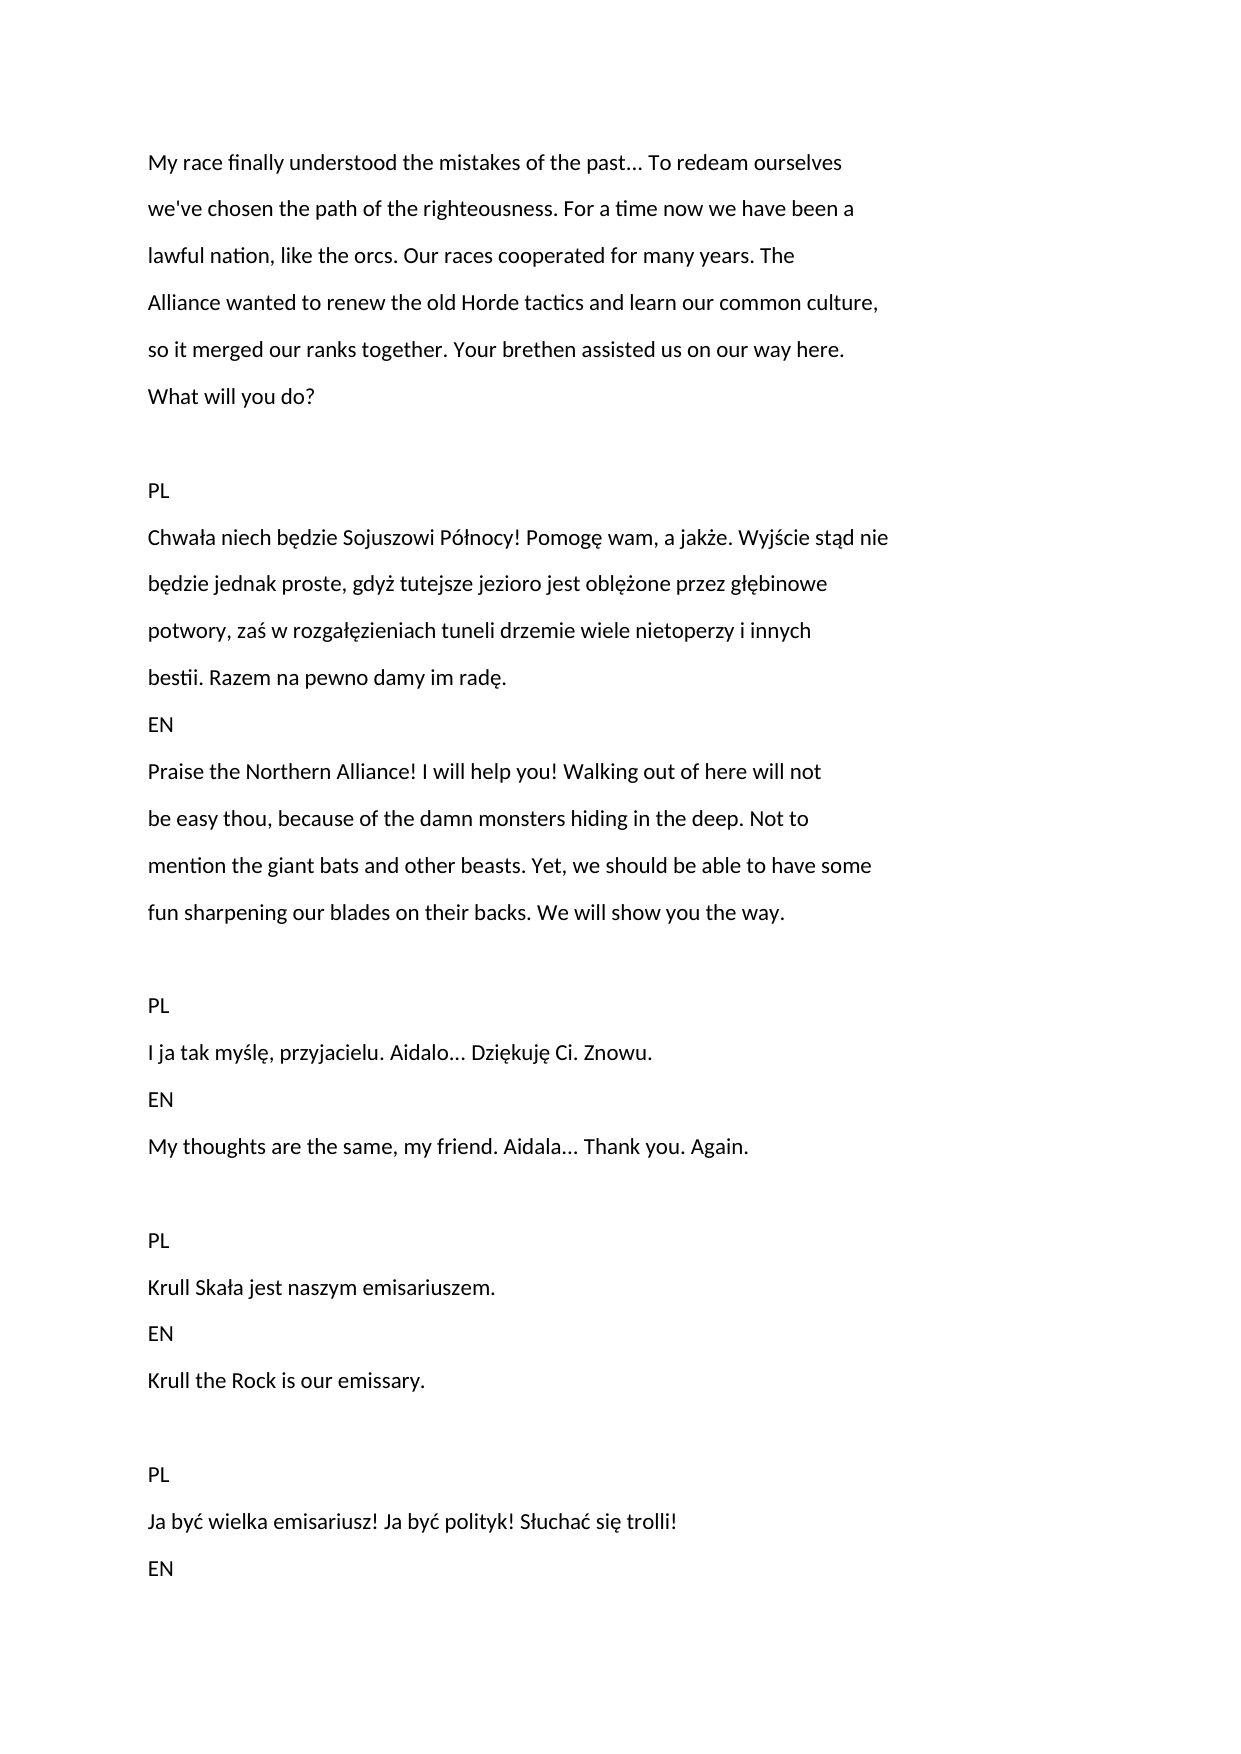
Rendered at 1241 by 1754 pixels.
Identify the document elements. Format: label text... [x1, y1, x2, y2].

text PL [148, 1226, 1093, 1254]
text Krull the Rock is our emissary. [148, 1366, 1093, 1394]
text lawful nation, like the orcs. Our races cooperated for many years. The [148, 241, 1093, 269]
text EN [148, 1085, 1093, 1113]
text Alliance wanted to renew the old Horde tactics and learn our common culture, [148, 288, 1093, 316]
text My thoughts are the same, my friend. Aidala... Thank you. Again. [148, 1132, 1093, 1160]
text PL [148, 991, 1093, 1019]
text mention the giant bats and other beasts. Yet, we should be able to have some [148, 851, 1093, 879]
text Krull Skała jest naszym emisariuszem. [148, 1273, 1093, 1301]
text My race finally understood the mistakes of the past... To redeam ourselves [148, 148, 1093, 176]
text What will you do? [148, 382, 1093, 410]
text Praise the Northern Alliance! I will help you! Walking out of here will not [148, 757, 1093, 785]
text fun sharpening our blades on their backs. We will show you the way. [148, 898, 1093, 926]
text Ja być wielka emisariusz! Ja być polityk! Słuchać się trolli! [148, 1507, 1093, 1535]
text Chwała niech będzie Sojuszowi Północy! Pomogę wam, a jakże. Wyjście stąd nie [148, 523, 1093, 551]
text be easy thou, because of the damn monsters hiding in the deep. Not to [148, 804, 1093, 832]
text EN [148, 710, 1093, 738]
text so it merged our ranks together. Your brethen assisted us on our way here. [148, 335, 1093, 363]
text PL [148, 1460, 1093, 1488]
text EN [148, 1554, 1093, 1582]
text bestii. Razem na pewno damy im radę. [148, 663, 1093, 691]
text we've chosen the path of the righteousness. For a time now we have been a [148, 194, 1093, 222]
text EN [148, 1319, 1093, 1347]
text będzie jednak proste, gdyż tutejsze jezioro jest oblężone przez głębinowe [148, 569, 1093, 597]
text I ja tak myślę, przyjacielu. Aidalo... Dziękuję Ci. Znowu. [148, 1038, 1093, 1066]
text PL [148, 476, 1093, 504]
text potwory, zaś w rozgałęzieniach tuneli drzemie wiele nietoperzy i innych [148, 616, 1093, 644]
